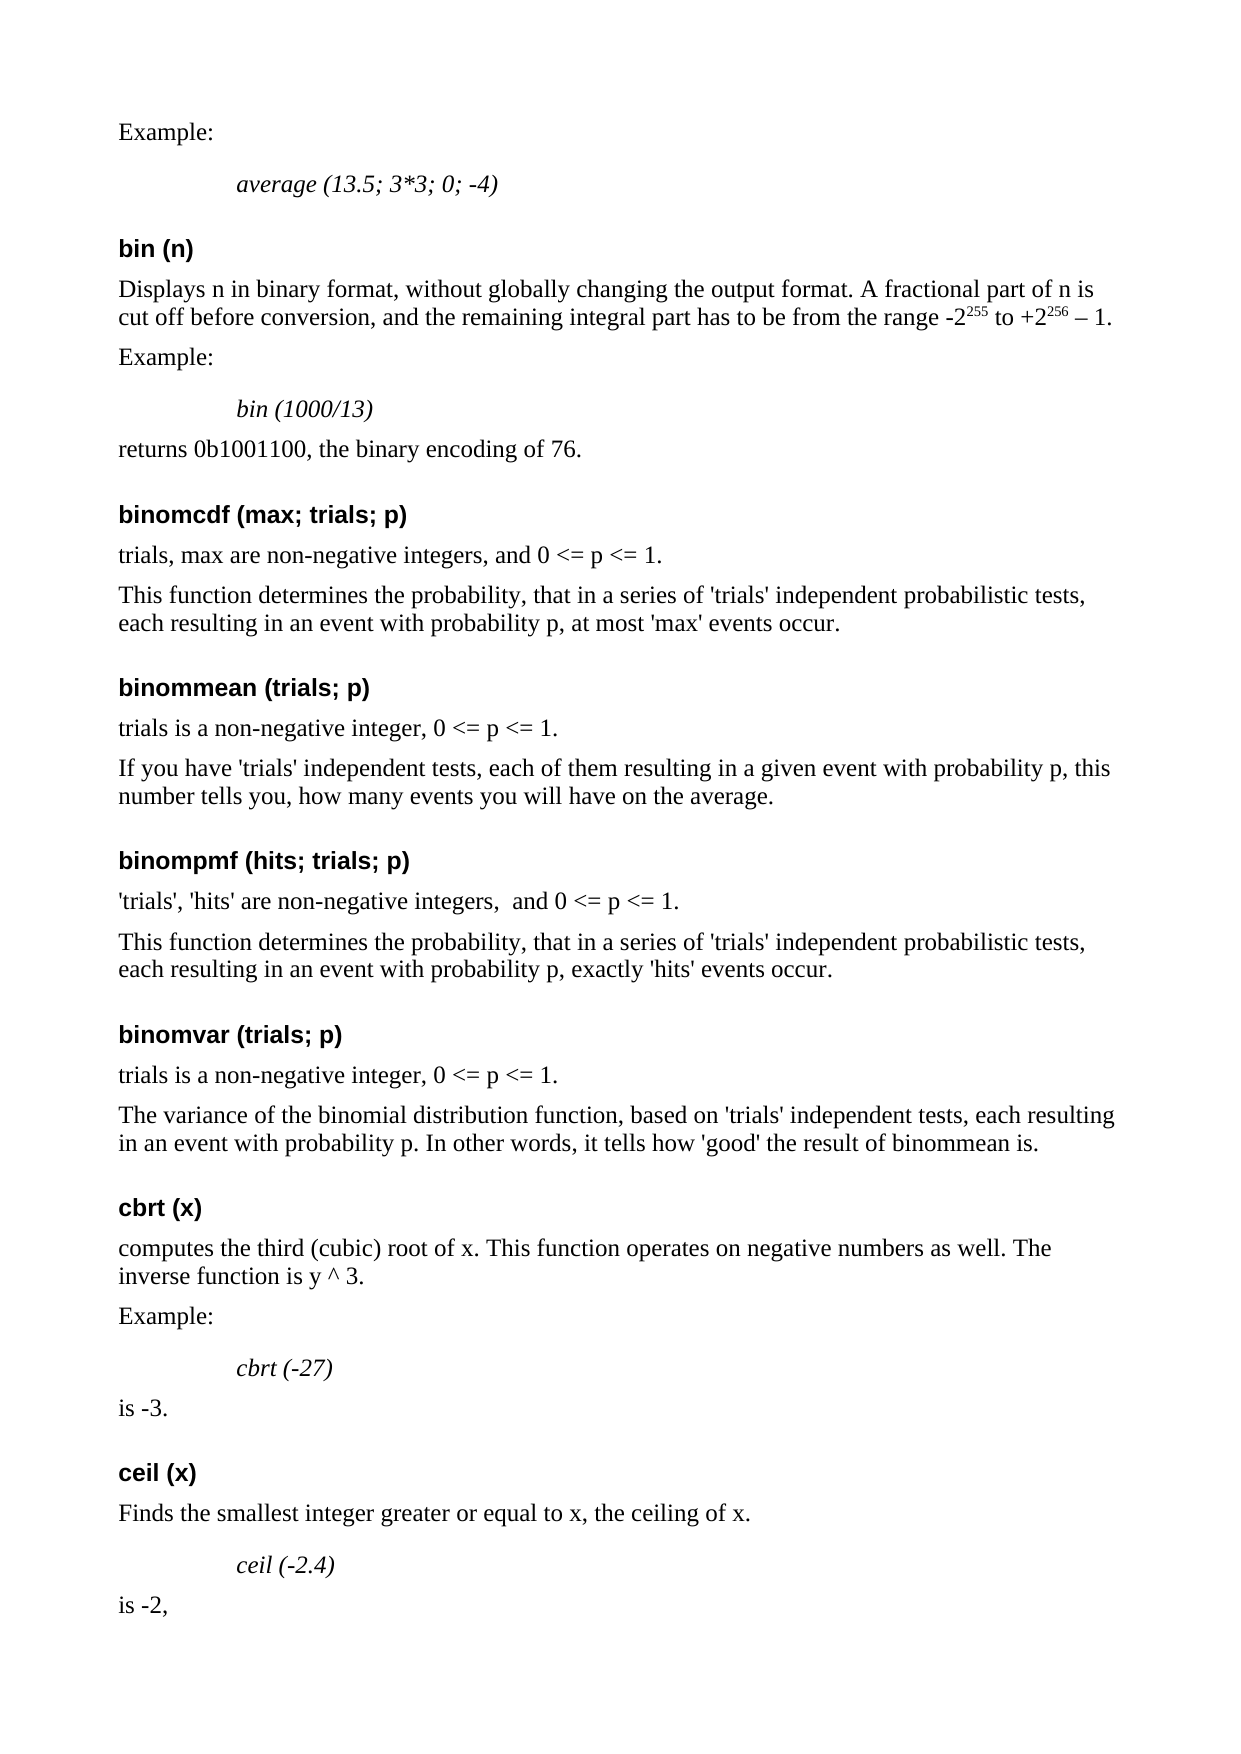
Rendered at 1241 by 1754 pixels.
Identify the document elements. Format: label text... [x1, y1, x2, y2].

text Displays n in binary format, without globally changing the output format. A fractional part of n is cut off before conversion, and the remaining integral part has to be from the range -2255 to +2256 – 1. [118, 275, 1122, 331]
text cbrt (-27) [236, 1354, 1122, 1382]
text If you have 'trials' independent tests, each of them resulting in a given event with probability p, this number tells you, how many events you will have on the average. [118, 754, 1122, 810]
subtitle binompmf (hits; trials; p) [118, 847, 1122, 875]
text Example: [118, 1302, 1122, 1330]
text Example: [118, 118, 1122, 146]
text returns 0b1001100, the binary encoding of 76. [118, 435, 1122, 463]
text trials is a non-negative integer, 0 <= p <= 1. [118, 714, 1122, 742]
text Example: [118, 343, 1122, 371]
subtitle binommean (trials; p) [118, 674, 1122, 702]
text trials, max are non-negative integers, and 0 <= p <= 1. [118, 541, 1122, 568]
text is -3. [118, 1394, 1122, 1422]
text The variance of the binomial distribution function, based on 'trials' independent tests, each resulting in an event with probability p. In other words, it tells how 'good' the result of binommean is. [118, 1101, 1122, 1156]
text average (13.5; 3*3; 0; -4) [236, 170, 1122, 198]
subtitle bin (n) [118, 235, 1122, 263]
text trials is a non-negative integer, 0 <= p <= 1. [118, 1061, 1122, 1088]
text Finds the smallest integer greater or equal to x, the ceiling of x. [118, 1499, 1122, 1527]
text computes the third (cubic) root of x. This function operates on negative numbers as well. The inverse function is y ^ 3. [118, 1234, 1122, 1289]
text bin (1000/13) [236, 395, 1122, 423]
text 'trials', 'hits' are non-negative integers, and 0 <= p <= 1. [118, 887, 1122, 915]
text This function determines the probability, that in a series of 'trials' independent probabilistic tests, each resulting in an event with probability p, at most 'max' events occur. [118, 581, 1122, 636]
subtitle cbrt (x) [118, 1194, 1122, 1222]
text ceil (-2.4) [236, 1552, 1122, 1579]
text This function determines the probability, that in a series of 'trials' independent probabilistic tests, each resulting in an event with probability p, exactly 'hits' events occur. [118, 928, 1122, 983]
text is -2, [118, 1592, 1122, 1619]
subtitle binomcdf (max; trials; p) [118, 501, 1122, 528]
subtitle binomvar (trials; p) [118, 1021, 1122, 1048]
subtitle ceil (x) [118, 1459, 1122, 1487]
